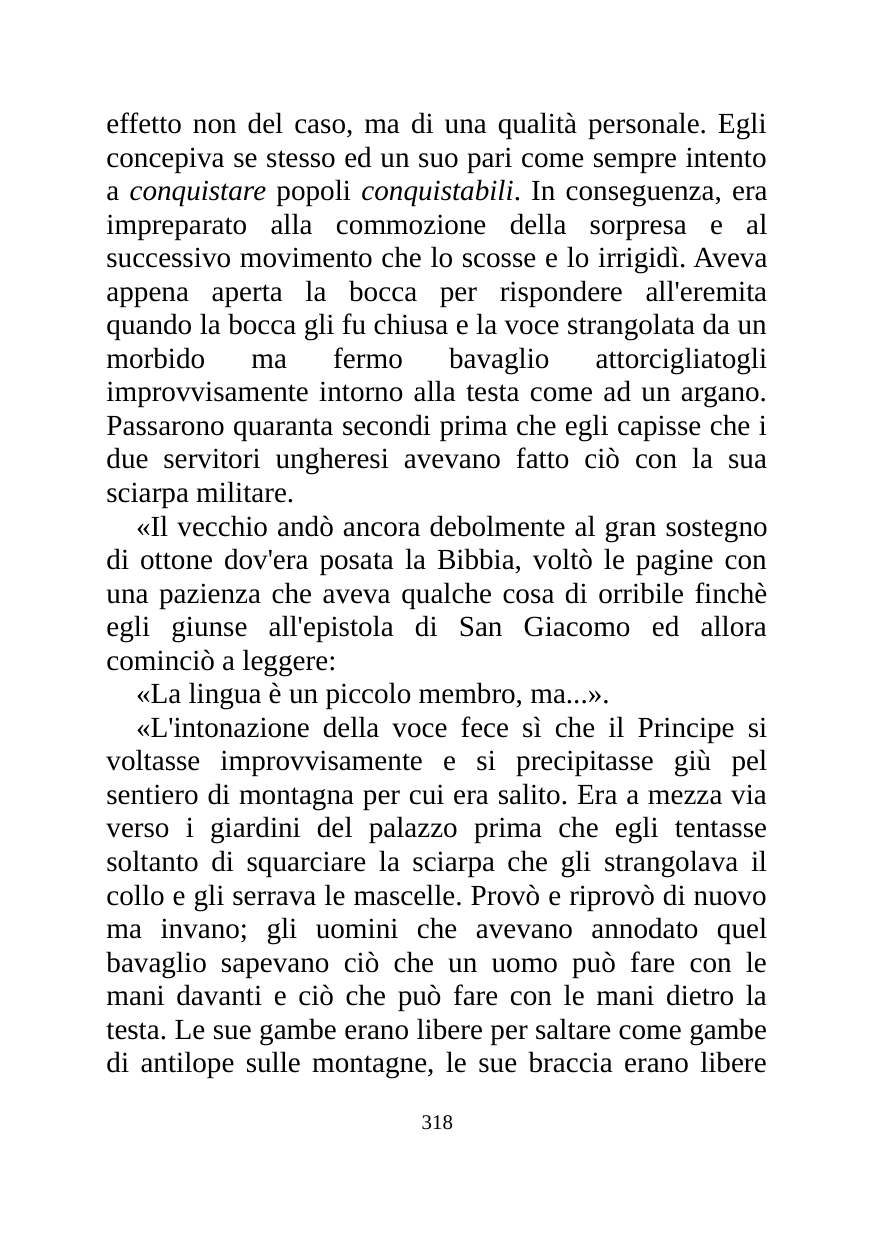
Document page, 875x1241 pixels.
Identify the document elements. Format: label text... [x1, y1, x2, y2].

text effetto non del caso, ma di una qualità personale. Egli concepiva se stesso ed un suo pari come sempre intento a conquistare popoli conquistabili. In conseguenza, era impreparato alla commozione della sorpresa e al successivo movimento che lo scosse e lo irrigidì. Aveva appena aperta la bocca per rispondere all'eremita quando la bocca gli fu chiusa e la voce strangolata da un morbido ma fermo bavaglio attorcigliatogli improvvisamente intorno alla testa come ad un argano. Passarono quaranta secondi prima che egli capisse che i due servitori ungheresi avevano fatto ciò con la sua sciarpa militare. [106, 106, 768, 509]
text «L'intonazione della voce fece sì che il Principe si voltasse improvvisamente e si precipitasse giù pel sentiero di montagna per cui era salito. Era a mezza via verso i giardini del palazzo prima che egli tentasse soltanto di squarciare la sciarpa che gli strangolava il collo e gli serrava le mascelle. Provò e riprovò di nuovo ma invano; gli uomini che avevano annodato quel bavaglio sapevano ciò che un uomo può fare con le mani davanti e ciò che può fare con le mani dietro la testa. Le sue gambe erano libere per saltare come gambe di antilope sulle montagne, le sue braccia erano libere [106, 710, 768, 1079]
text «Il vecchio andò ancora debolmente al gran sostegno di ottone dov'era posata la Bibbia, voltò le pagine con una pazienza che aveva qualche cosa di orribile finchè egli giunse all'epistola di San Giacomo ed allora cominciò a leggere: [106, 509, 768, 676]
text «La lingua è un piccolo membro, ma...». [106, 676, 768, 710]
